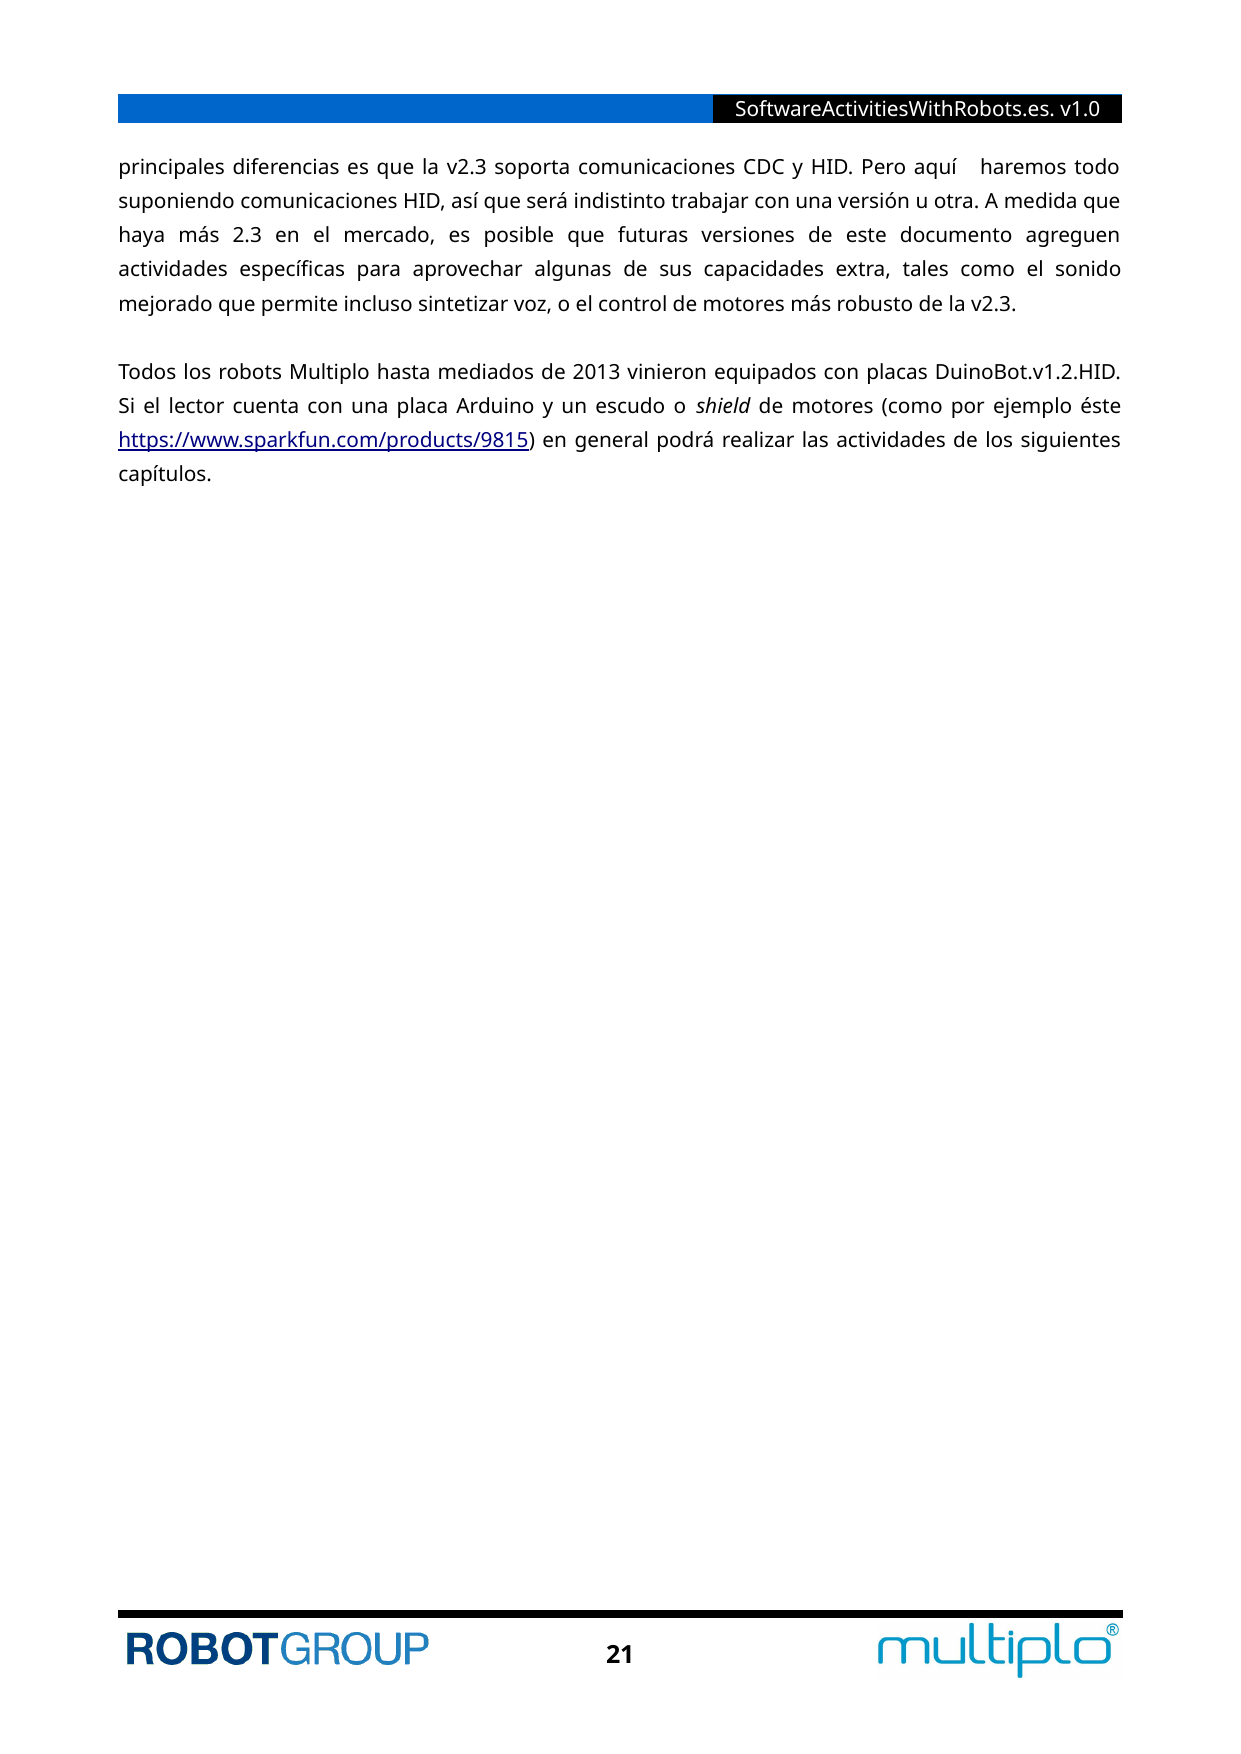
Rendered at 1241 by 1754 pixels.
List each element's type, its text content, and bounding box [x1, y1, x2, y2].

picture [118, 1622, 434, 1673]
text principales diferencias es que la v2.3 soporta comunicaciones CDC y HID. Pero aquí haremos todo suponiendo comunicaciones HID, así que será indistinto trabajar con una versión u otra. A medida que haya más 2.3 en el mercado, es posible que futuras versiones de este documento agreguen actividades específicas para aprovechar algunas de sus capacidades extra, tales como el sonido mejorado que permite incluso sintetizar voz, o el control de motores más robusto de la v2.3. [118, 152, 1122, 317]
picture [877, 1622, 1123, 1679]
text Todos los robots Multiplo hasta mediados de 2013 vinieron equipados con placas DuinoBot.v1.2.HID. Si el lector cuenta con una placa Arduino y un escudo o shield de motores (como por ejemplo éste https://www.sparkfun.com/products/9815) en general podrá realizar las actividades de los siguientes capítulos. [118, 357, 1122, 487]
